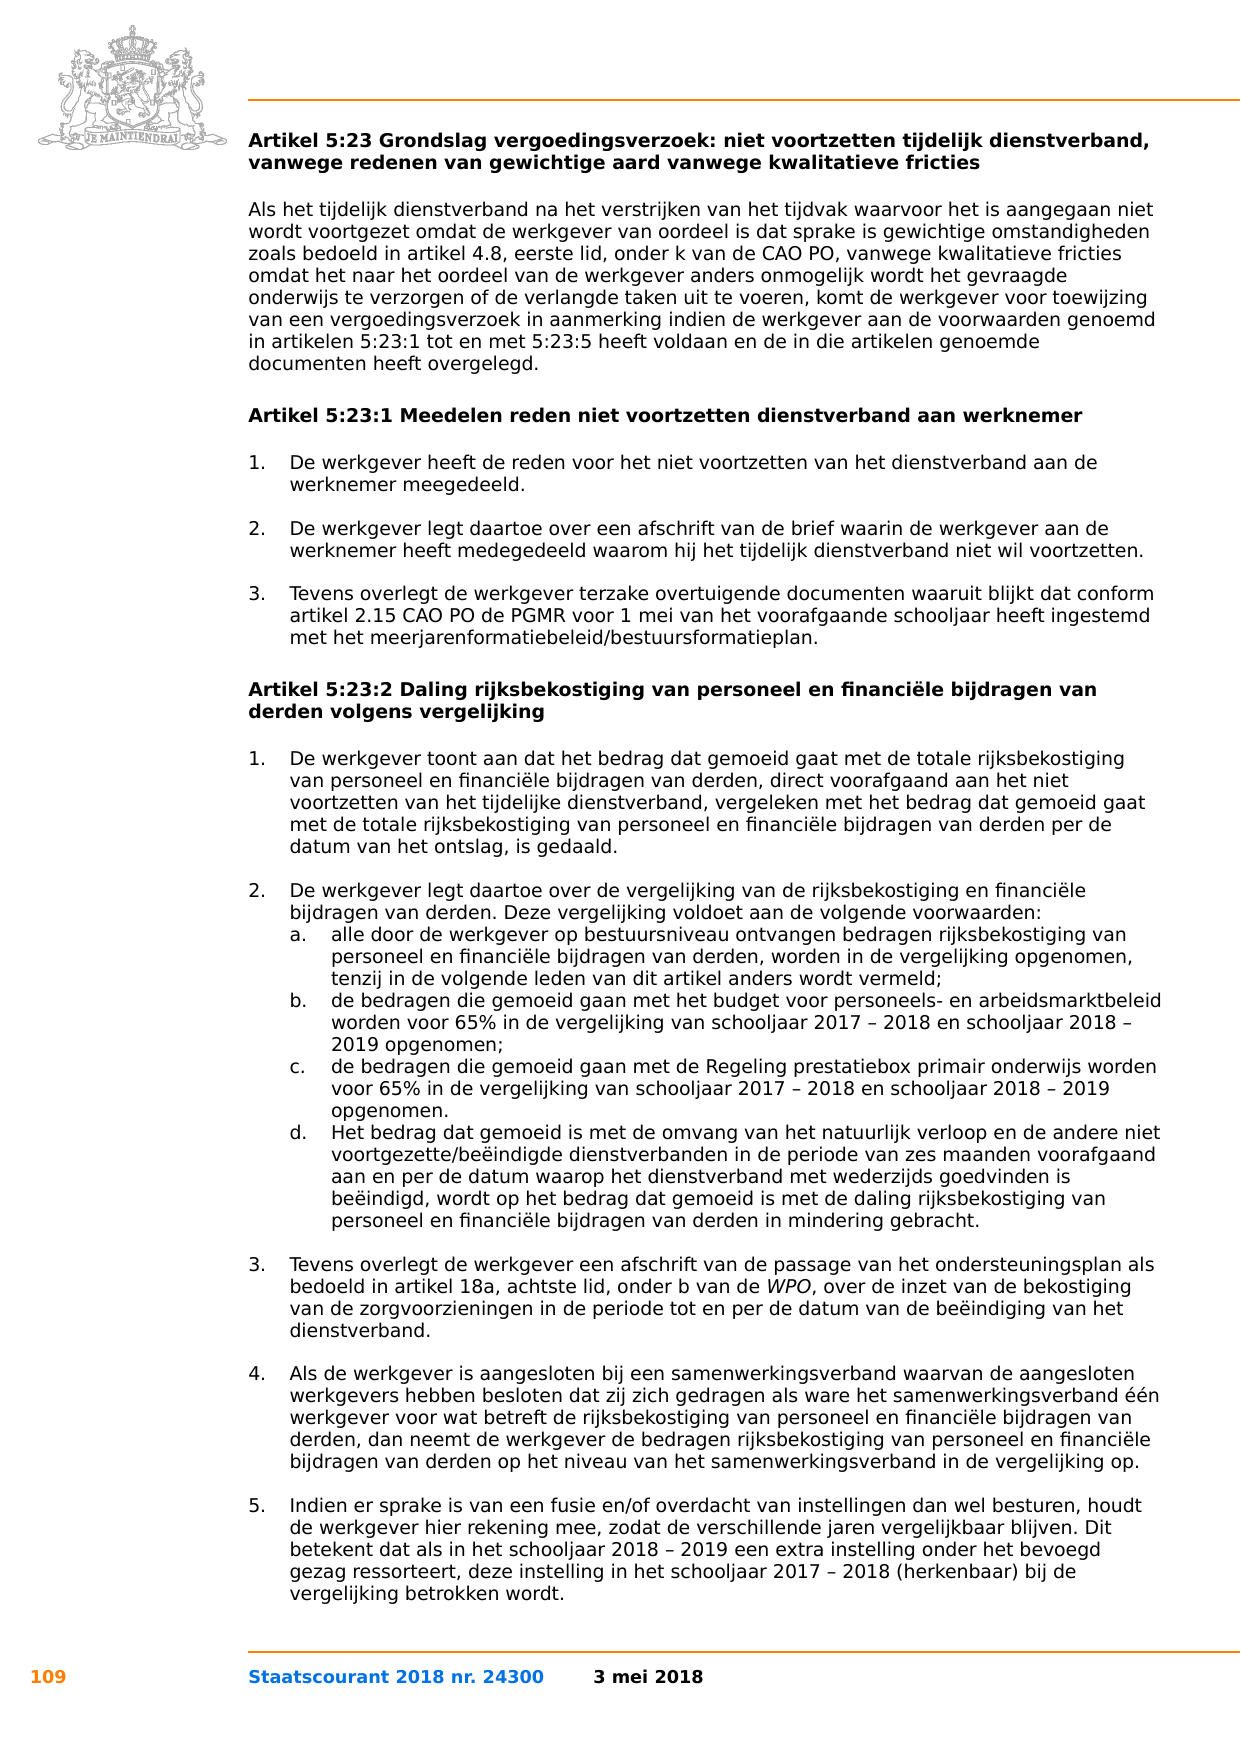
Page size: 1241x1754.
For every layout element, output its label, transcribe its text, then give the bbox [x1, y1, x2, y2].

text 2. De werkgever legt daartoe over de vergelijking van de rijksbekostiging en financiële bijdragen van derden. Deze vergelijking voldoet aan de volgende voorwaarden: [248, 880, 1163, 924]
text a. alle door de werkgever op bestuursniveau ontvangen bedragen rijksbekostiging van personeel en financiële bijdragen van derden, worden in de vergelijking opgenomen, tenzij in de volgende leden van dit artikel anders wordt vermeld; [289, 924, 1163, 990]
text 1. De werkgever heeft de reden voor het niet voortzetten van het dienstverband aan de werknemer meegedeeld. [248, 452, 1163, 496]
picture [38, 25, 227, 150]
text 3. Tevens overlegt de werkgever terzake overtuigende documenten waaruit blijkt dat conform artikel 2.15 CAO PO de PGMR voor 1 mei van het voorafgaande schooljaar heeft ingestemd met het meerjarenformatiebeleid/bestuursformatieplan. [248, 583, 1163, 649]
text 2. De werkgever legt daartoe over een afschrift van de brief waarin de werkgever aan de werknemer heeft medegedeeld waarom hij het tijdelijk dienstverband niet wil voortzetten. [248, 517, 1163, 561]
text b. de bedragen die gemoeid gaan met het budget voor personeels- en arbeidsmarktbeleid worden voor 65% in de vergelijking van schooljaar 2017 – 2018 en schooljaar 2018 – 2019 opgenomen; [289, 990, 1163, 1056]
text 1. De werkgever toont aan dat het bedrag dat gemoeid gaat met de totale rijksbekostiging van personeel en financiële bijdragen van derden, direct voorafgaand aan het niet voortzetten van het tijdelijke dienstverband, vergeleken met het bedrag dat gemoeid gaat met de totale rijksbekostiging van personeel en financiële bijdragen van derden per de datum van het ontslag, is gedaald. [248, 748, 1163, 858]
text 3. Tevens overlegt de werkgever een afschrift van de passage van het ondersteuningsplan als bedoeld in artikel 18a, achtste lid, onder b van de WPO, over de inzet van de bekostiging van de zorgvoorzieningen in de periode tot en per de datum van de beëindiging van het dienstverband. [248, 1253, 1163, 1341]
text 4. Als de werkgever is aangesloten bij een samenwerkingsverband waarvan de aangesloten werkgevers hebben besloten dat zij zich gedragen als ware het samenwerkingsverband één werkgever voor wat betreft de rijksbekostiging van personeel en financiële bijdragen van derden, dan neemt de werkgever de bedragen rijksbekostiging van personeel en financiële bijdragen van derden op het niveau van het samenwerkingsverband in de vergelijking op. [248, 1363, 1163, 1473]
subtitle Artikel 5:23 Grondslag vergoedingsverzoek: niet voortzetten tijdelijk dienstverband, vanwege redenen van gewichtige aard vanwege kwalitatieve fricties [248, 130, 1163, 174]
text 5. Indien er sprake is van een fusie en/of overdacht van instellingen dan wel besturen, houdt de werkgever hier rekening mee, zodat de verschillende jaren vergelijkbaar blijven. Dit betekent dat als in het schooljaar 2018 – 2019 een extra instelling onder het bevoegd gezag ressorteert, deze instelling in het schooljaar 2017 – 2018 (herkenbaar) bij de vergelijking betrokken wordt. [248, 1495, 1163, 1605]
subtitle Artikel 5:23:2 Daling rijksbekostiging van personeel en financiële bijdragen van derden volgens vergelijking [248, 679, 1163, 723]
text Als het tijdelijk dienstverband na het verstrijken van het tijdvak waarvoor het is aangegaan niet wordt voortgezet omdat de werkgever van oordeel is dat sprake is gewichtige omstandigheden zoals bedoeld in artikel 4.8, eerste lid, onder k van de CAO PO, vanwege kwalitatieve fricties omdat het naar het oordeel van de werkgever anders onmogelijk wordt het gevraagde onderwijs te verzorgen of de verlangde taken uit te voeren, komt de werkgever voor toewijzing van een vergoedingsverzoek in aanmerking indien de werkgever aan de voorwaarden genoemd in artikelen 5:23:1 tot en met 5:23:5 heeft voldaan en de in die artikelen genoemde documenten heeft overgelegd. [248, 199, 1163, 375]
text d. Het bedrag dat gemoeid is met de omvang van het natuurlijk verloop en de andere niet voortgezette/beëindigde dienstverbanden in de periode van zes maanden voorafgaand aan en per de datum waarop het dienstverband met wederzijds goedvinden is beëindigd, wordt op het bedrag dat gemoeid is met de daling rijksbekostiging van personeel en financiële bijdragen van derden in mindering gebracht. [289, 1122, 1163, 1232]
text c. de bedragen die gemoeid gaan met de Regeling prestatiebox primair onderwijs worden voor 65% in de vergelijking van schooljaar 2017 – 2018 en schooljaar 2018 – 2019 opgenomen. [289, 1056, 1163, 1122]
subtitle Artikel 5:23:1 Meedelen reden niet voortzetten dienstverband aan werknemer [248, 405, 1163, 427]
